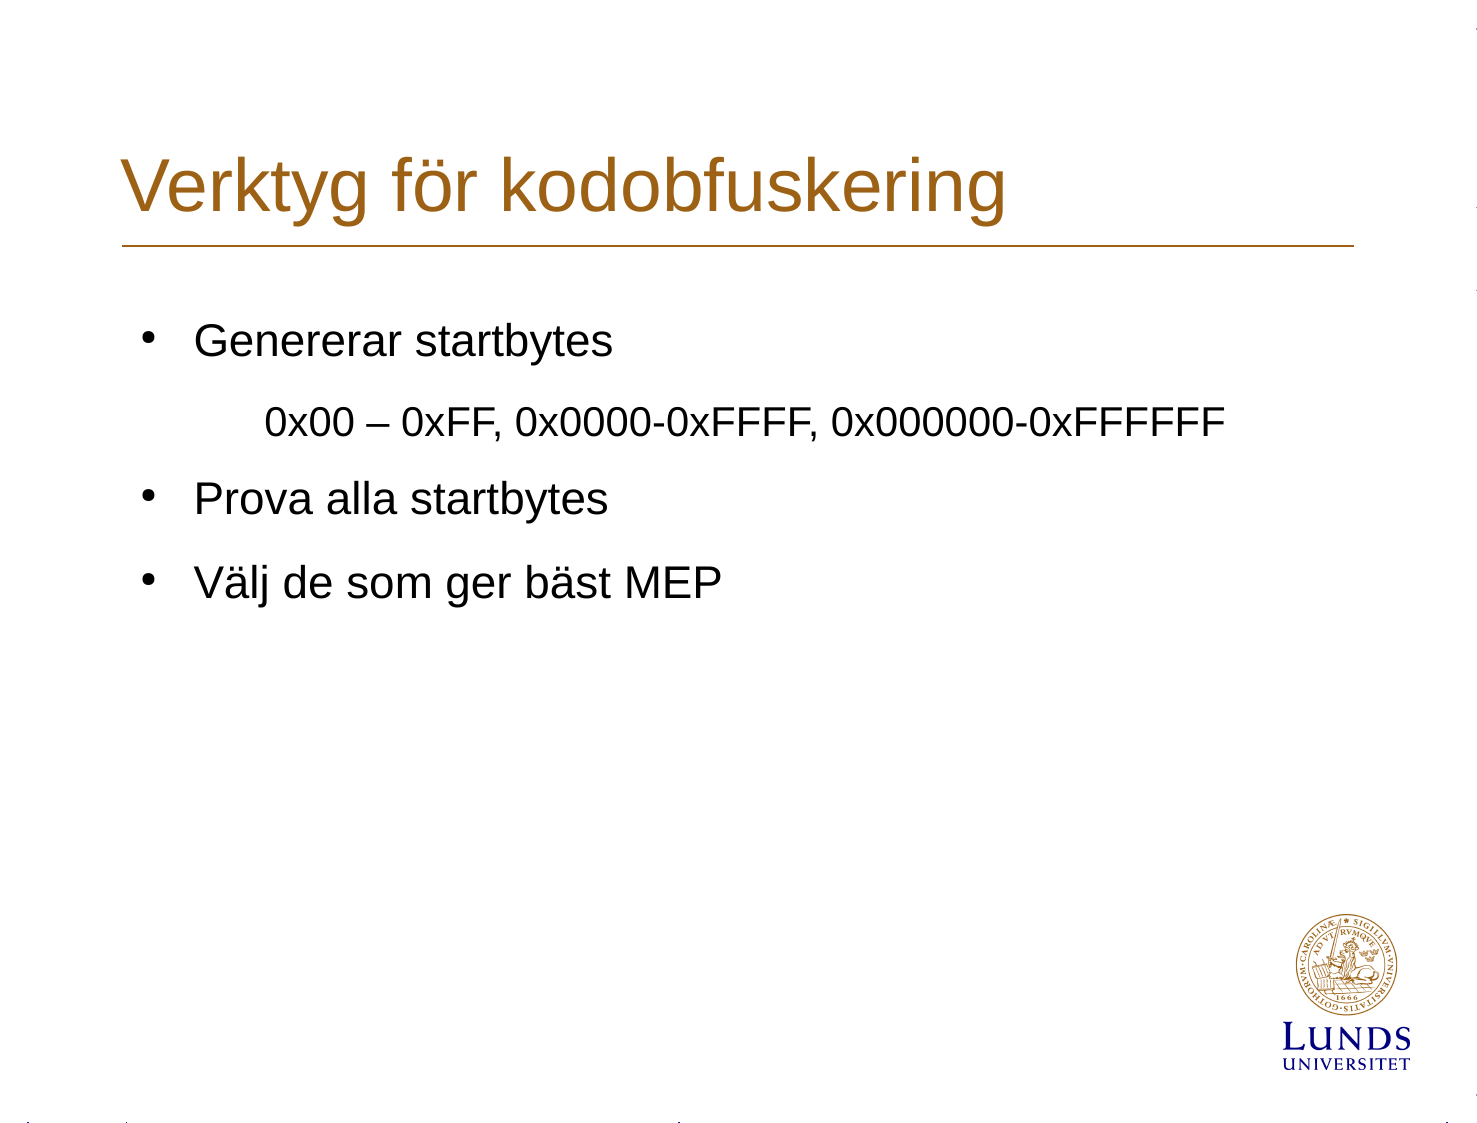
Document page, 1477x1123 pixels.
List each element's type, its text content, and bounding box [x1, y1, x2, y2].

picture [1283, 914, 1410, 1070]
title Verktyg för kodobfuskering [105, 46, 1354, 234]
list Genererar startbytes 0x00 – 0xFF, 0x0000-0xFFFF, 0x000000-0xFFFFFF Prova alla startbytes Välj de som ger bäst MEP [107, 303, 1353, 888]
